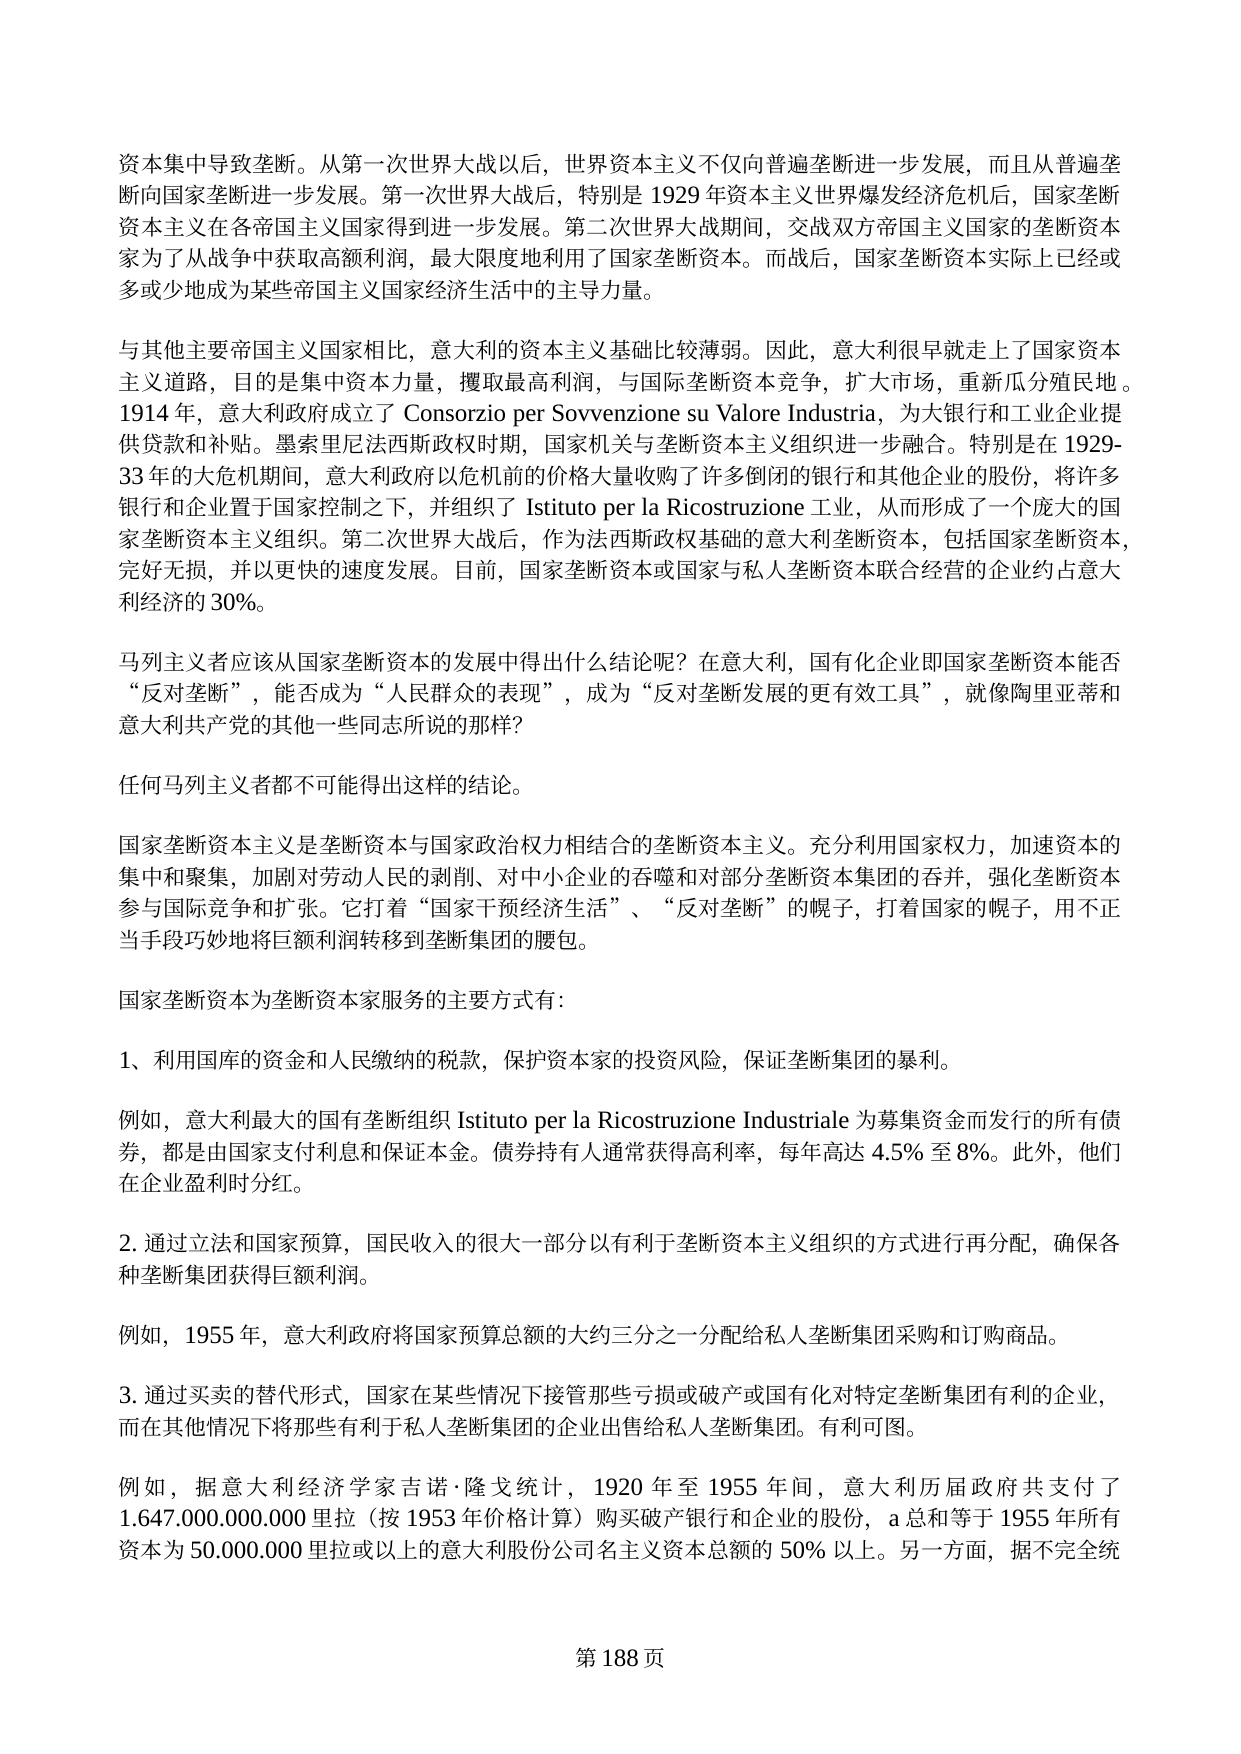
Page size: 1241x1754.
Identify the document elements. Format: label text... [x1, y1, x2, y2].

text 例如，意大利最大的国有垄断组织Istituto per la Ricostruzione Industriale为募集资金而发行的所有债券，都是由国家支付利息和保证本金。债券持有人通常获得高利率，每年高达4.5% 至8%。此外，他们在企业盈利时分红。 [118, 1103, 1122, 1198]
text 2. 通过立法和国家预算，国民收入的很大一部分以有利于垄断资本主义组织的方式进行再分配，确保各种垄断集团获得巨额利润。 [118, 1227, 1122, 1289]
text 例如，1955年，意大利政府将国家预算总额的大约三分之一分配给私人垄断集团采购和订购商品。 [118, 1318, 1122, 1350]
text 1、利用国库的资金和人民缴纳的税款，保护资本家的投资风险，保证垄断集团的暴利。 [118, 1043, 1122, 1075]
text 任何马列主义者都不可能得出这样的结论。 [118, 768, 1122, 800]
text 马列主义者应该从国家垄断资本的发展中得出什么结论呢？在意大利，国有化企业即国家垄断资本能否“反对垄断”，能否成为“人民群众的表现”，成为“反对垄断发展的更有效工具”，就像陶里亚蒂和意大利共产党的其他一些同志所说的那样？ [118, 645, 1122, 739]
text 资本集中导致垄断。从第一次世界大战以后，世界资本主义不仅向普遍垄断进一步发展，而且从普遍垄断向国家垄断进一步发展。第一次世界大战后，特别是1929年资本主义世界爆发经济危机后，国家垄断资本主义在各帝国主义国家得到进一步发展。第二次世界大战期间，交战双方帝国主义国家的垄断资本家为了从战争中获取高额利润，最大限度地利用了国家垄断资本。而战后，国家垄断资本实际上已经或多或少地成为某些帝国主义国家经济生活中的主导力量。 [118, 147, 1122, 304]
text 3. 通过买卖的替代形式，国家在某些情况下接管那些亏损或破产或国有化对特定垄断集团有利的企业，而在其他情况下将那些有利于私人垄断集团的企业出售给私人垄断集团。有利可图。 [118, 1378, 1122, 1441]
text 国家垄断资本为垄断资本家服务的主要方式有： [118, 983, 1122, 1014]
text 与其他主要帝国主义国家相比，意大利的资本主义基础比较薄弱。因此，意大利很早就走上了国家资本主义道路，目的是集中资本力量，攫取最高利润，与国际垄断资本竞争，扩大市场，重新瓜分殖民地。1914年，意大利政府成立了 Consorzio per Sovvenzione su Valore Industria，为大银行和工业企业提供贷款和补贴。墨索里尼法西斯政权时期，国家机关与垄断资本主义组织进一步融合。特别是在1929-33年的大危机期间，意大利政府以危机前的价格大量收购了许多倒闭的银行和其他企业的股份，将许多银行和企业置于国家控制之下，并组织了 Istituto per la Ricostruzione工业，从而形成了一个庞大的国家垄断资本主义组织。第二次世界大战后，作为法西斯政权基础的意大利垄断资本，包括国家垄断资本，完好无损，并以更快的速度发展。目前，国家垄断资本或国家与私人垄断资本联合经营的企业约占意大利经济的30%。 [118, 333, 1122, 616]
text 国家垄断资本主义是垄断资本与国家政治权力相结合的垄断资本主义。充分利用国家权力，加速资本的集中和聚集，加剧对劳动人民的剥削、对中小企业的吞噬和对部分垄断资本集团的吞并，强化垄断资本参与国际竞争和扩张。它打着“国家干预经济生活”、“反对垄断”的幌子，打着国家的幌子，用不正当手段巧妙地将巨额利润转移到垄断集团的腰包。 [118, 828, 1122, 954]
text 例如，据意大利经济学家吉诺·隆戈统计，1920年至1955年间，意大利历届政府共支付了1.647.000.000.000里拉（按1953年价格计算）购买破产银行和企业的股份，a总和等于1955年所有资本为50.000.000里拉或以上的意大利股份公司名主义资本总额的50% 以上。另一方面，据不完全统 [118, 1470, 1122, 1564]
